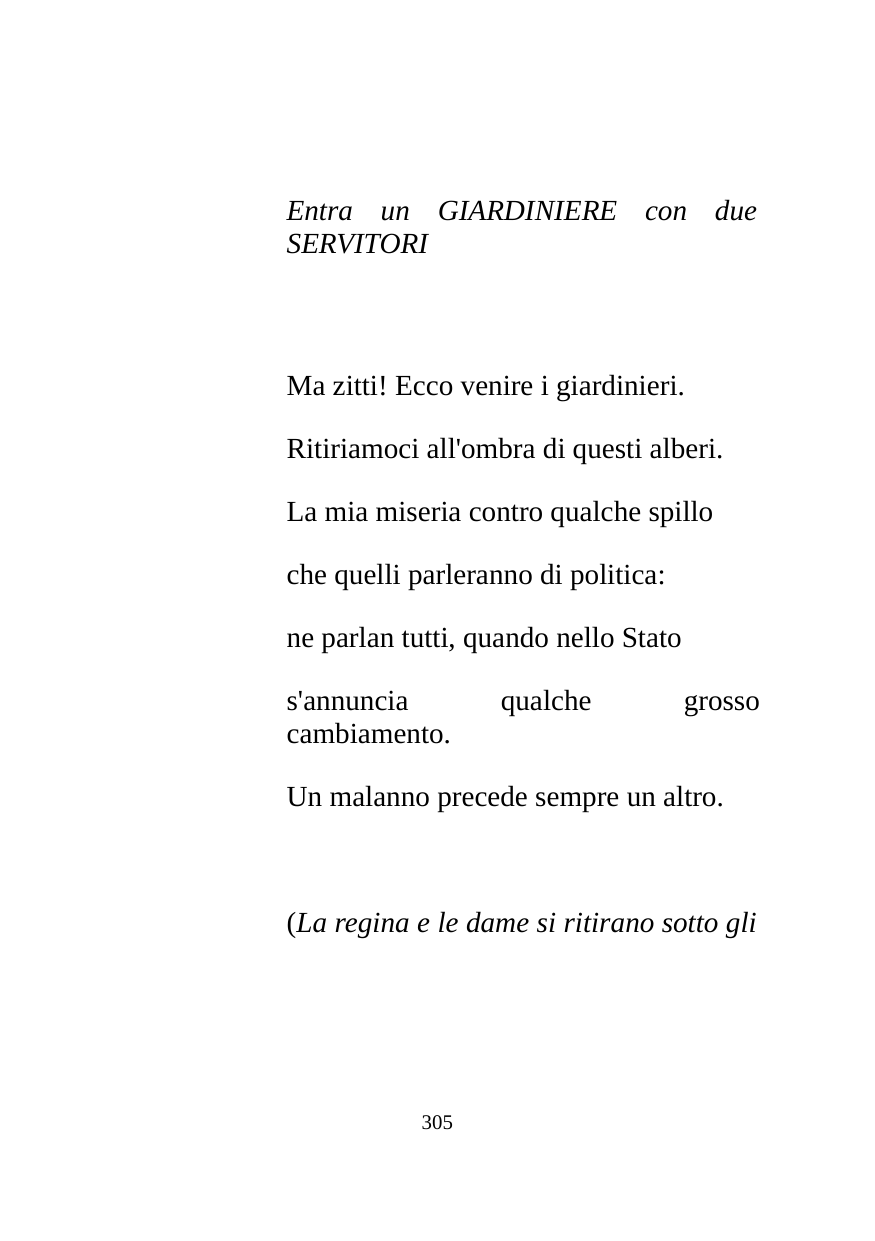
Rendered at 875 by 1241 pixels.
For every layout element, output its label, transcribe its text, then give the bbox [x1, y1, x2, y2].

table_cell [106, 106, 279, 185]
table_cell [106, 185, 279, 360]
table_cell Ma zitti! Ecco venire i giardinieri. Ritiriamoci all'ombra di questi alberi. La mia miseria contro qualche spillo che quelli parleranno di politica: ne parlan tutti, quando nello Stato s'annuncia qualche grosso cambiamento. Un malanno precede sempre un altro. (La regina e le dame si ritirano sotto gli [279, 360, 768, 947]
table_cell Entra un GIARDINIERE con due SERVITORI [279, 185, 768, 360]
table_cell [279, 106, 768, 185]
table_cell [106, 360, 279, 947]
